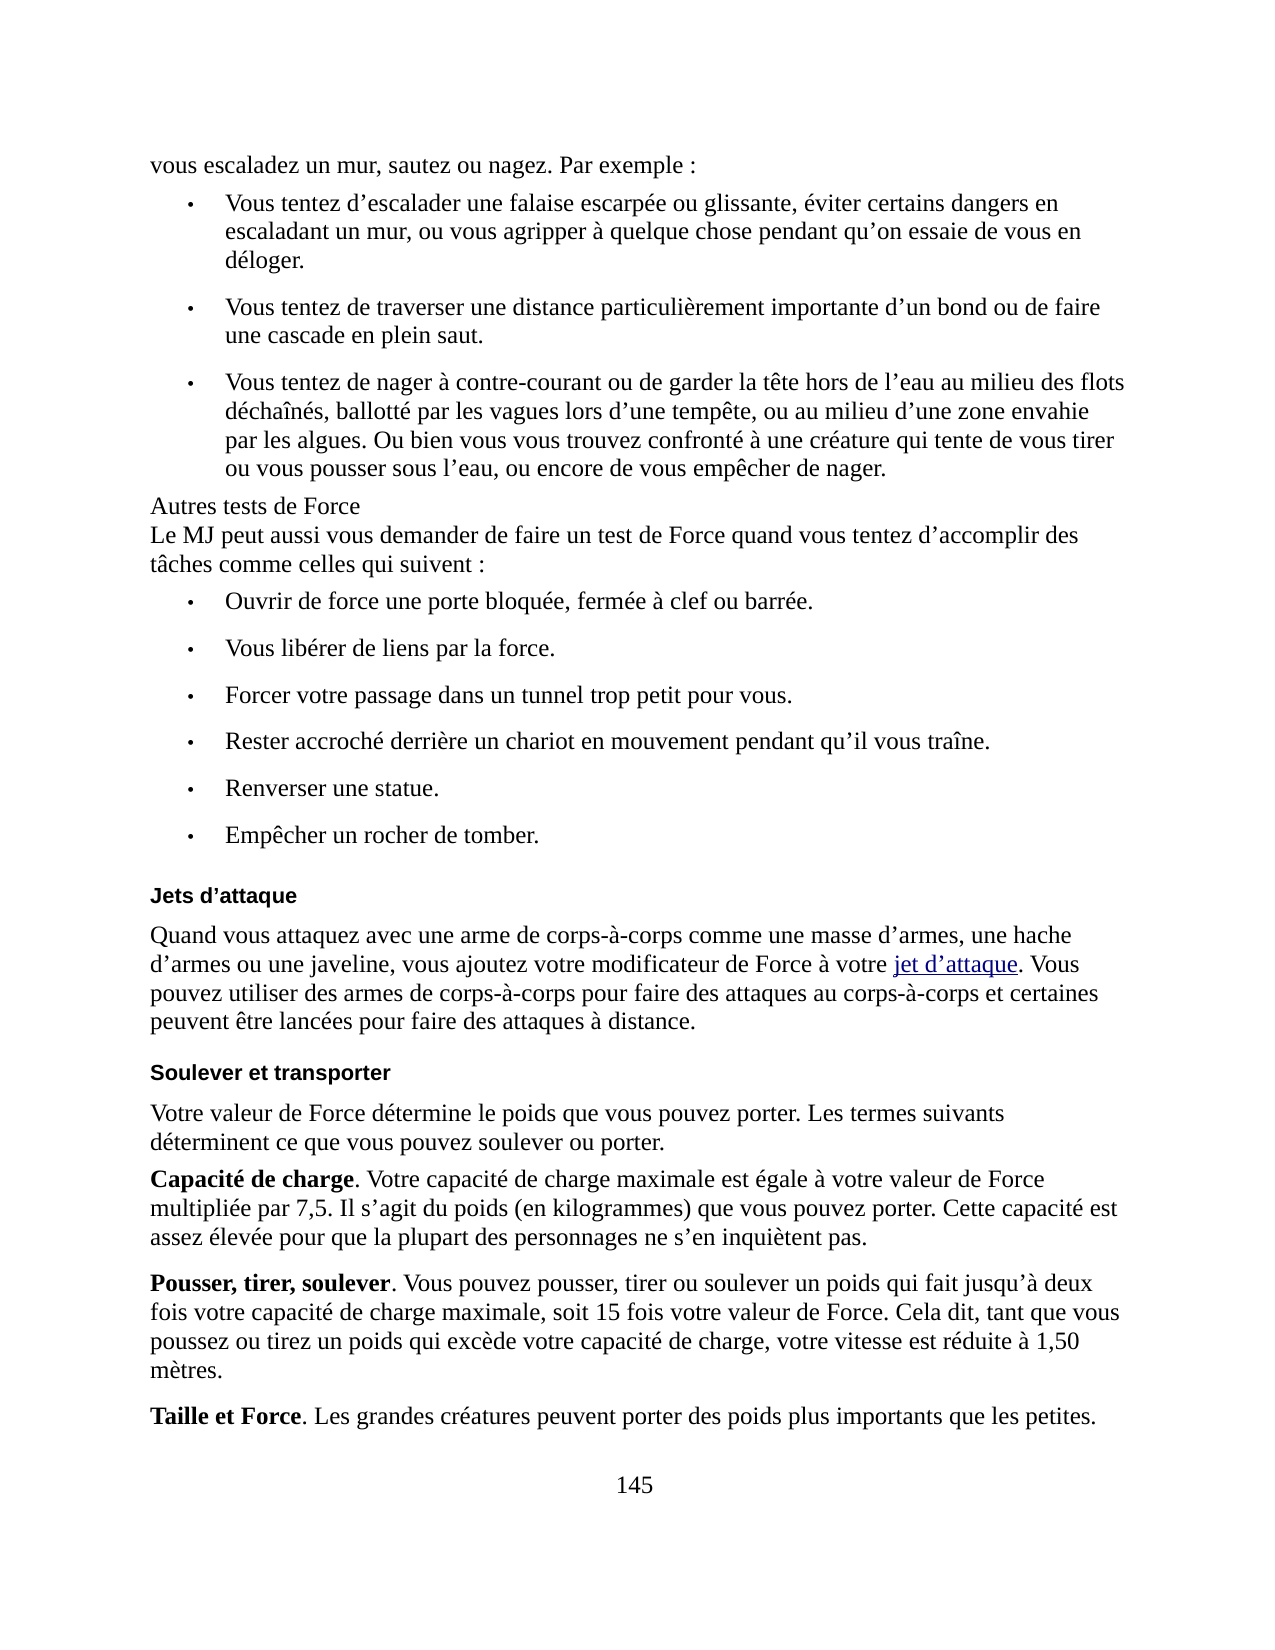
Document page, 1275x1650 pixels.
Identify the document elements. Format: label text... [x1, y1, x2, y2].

list Empêcher un rocher de tomber. [187, 820, 1125, 848]
text Pousser, tirer, soulever. Vous pouvez pousser, tirer ou soulever un poids qui fait jusqu’à deux fois votre capacité de charge maximale, soit 15 fois votre valeur de Force. Cela dit, tant que vous poussez ou tirez un poids qui excède votre capacité de charge, votre vitesse est réduite à 1,50 mètres. [150, 1268, 1125, 1383]
text vous escaladez un mur, sautez ou nagez. Par exemple : [150, 150, 1125, 179]
list Vous tentez de traverser une distance particulièrement importante d’un bond ou de faire une cascade en plein saut. [187, 292, 1125, 349]
subtitle Soulever et transporter [150, 1060, 1125, 1085]
list Vous tentez de nager à contre-courant ou de garder la tête hors de l’eau au milieu des flots déchaînés, ballotté par les vagues lors d’une tempête, ou au milieu d’une zone envahie par les algues. Ou bien vous vous trouvez confronté à une créature qui tente de vous tirer ou vous pousser sous l’eau, ou encore de vous empêcher de nager. [187, 367, 1125, 482]
list Ouvrir de force une porte bloquée, fermée à clef ou barrée. [187, 586, 1125, 615]
list Forcer votre passage dans un tunnel trop petit pour vous. [187, 680, 1125, 708]
list Vous libérer de liens par la force. [187, 633, 1125, 662]
text Le MJ peut aussi vous demander de faire un test de Force quand vous tentez d’accomplir des tâches comme celles qui suivent : [150, 520, 1125, 577]
text Quand vous attaquez avec une arme de corps-à-corps comme une masse d’armes, une hache d’armes ou une javeline, vous ajoutez votre modificateur de Force à votre jet d’attaque. Vous pouvez utiliser des armes de corps-à-corps pour faire des attaques au corps-à-corps et certaines peuvent être lancées pour faire des attaques à distance. [150, 920, 1125, 1035]
list Renverser une statue. [187, 773, 1125, 802]
text Votre valeur de Force détermine le poids que vous pouvez porter. Les termes suivants déterminent ce que vous pouvez soulever ou porter. [150, 1098, 1125, 1155]
subtitle Jets d’attaque [150, 882, 1125, 908]
list Vous tentez d’escalader une falaise escarpée ou glissante, éviter certains dangers en escaladant un mur, ou vous agripper à quelque chose pendant qu’on essaie de vous en déloger. [187, 188, 1125, 274]
list Rester accroché derrière un chariot en mouvement pendant qu’il vous traîne. [187, 726, 1125, 755]
subtitle Autres tests de Force [150, 491, 1125, 520]
text Taille et Force. Les grandes créatures peuvent porter des poids plus importants que les petites. [150, 1401, 1125, 1430]
text Capacité de charge. Votre capacité de charge maximale est égale à votre valeur de Force multipliée par 7,5. Il s’agit du poids (en kilogrammes) que vous pouvez porter. Cette capacité est assez élevée pour que la plupart des personnages ne s’en inquiètent pas. [150, 1164, 1125, 1251]
